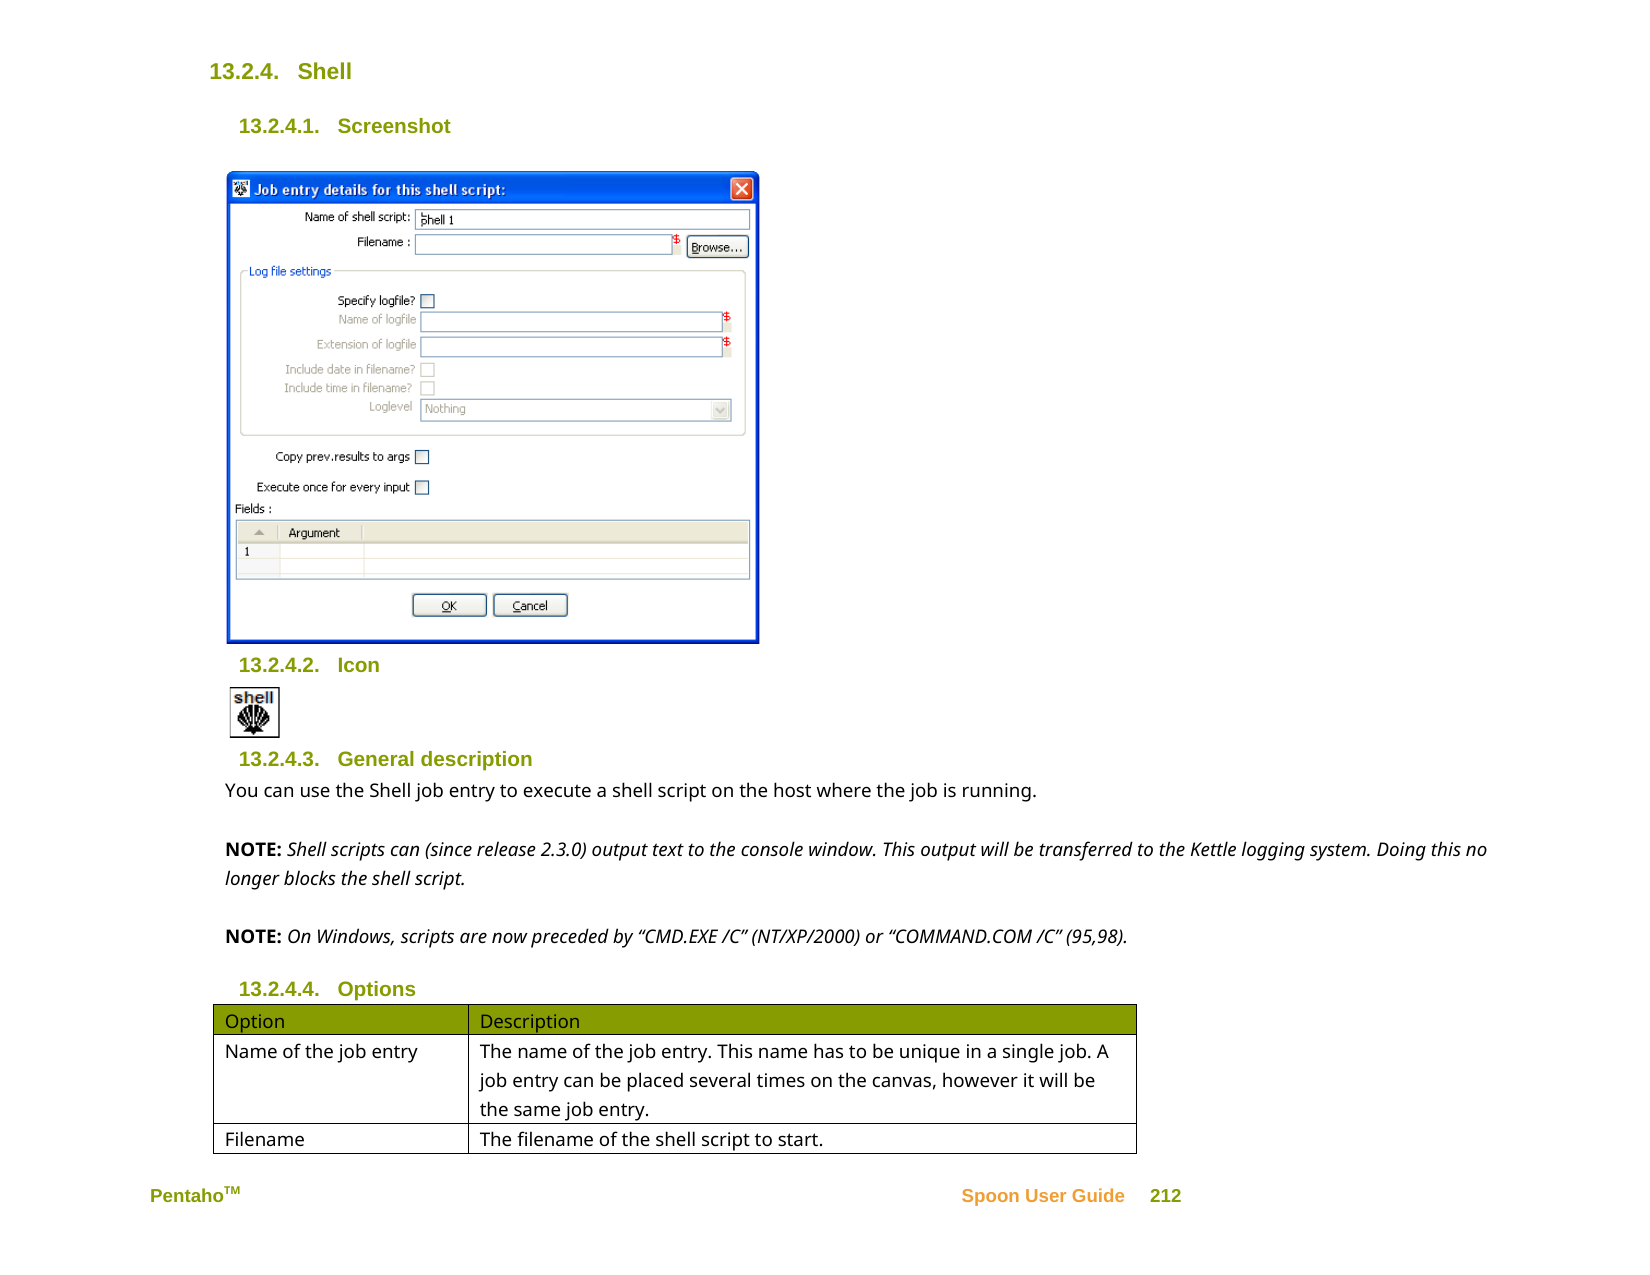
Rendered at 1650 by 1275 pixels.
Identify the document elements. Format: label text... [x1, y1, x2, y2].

subtitle Shell [209, 52, 1500, 87]
table_cell Name of the job entry [214, 1035, 468, 1122]
text NOTE: On Windows, scripts are now preceded by “CMD.EXE /C” (NT/XP/2000) or “COMMAND.COM /C” (95,98). [225, 920, 1500, 949]
table_header Option [214, 1005, 468, 1034]
text You can use the Shell job entry to execute a shell script on the host where the job is running. [225, 774, 1500, 804]
subtitle Options [239, 968, 1500, 1003]
table_header Description [469, 1005, 1136, 1034]
subtitle Icon [239, 651, 1500, 680]
picture [226, 171, 760, 644]
text NOTE: Shell scripts can (since release 2.3.0) output text to the console window. This output will be transferred to the Kettle logging system. Doing this no longer blocks the shell script. [225, 833, 1500, 891]
table_cell The filename of the shell script to start. [469, 1124, 1136, 1153]
table_cell The name of the job entry. This name has to be unique in a single job. A job entry can be placed several times on the canvas, however it will be the same job entry. [469, 1035, 1136, 1122]
subtitle Screenshot [239, 106, 1500, 141]
picture [229, 687, 280, 738]
table_cell Filename [214, 1124, 468, 1153]
subtitle General description [239, 745, 1500, 774]
